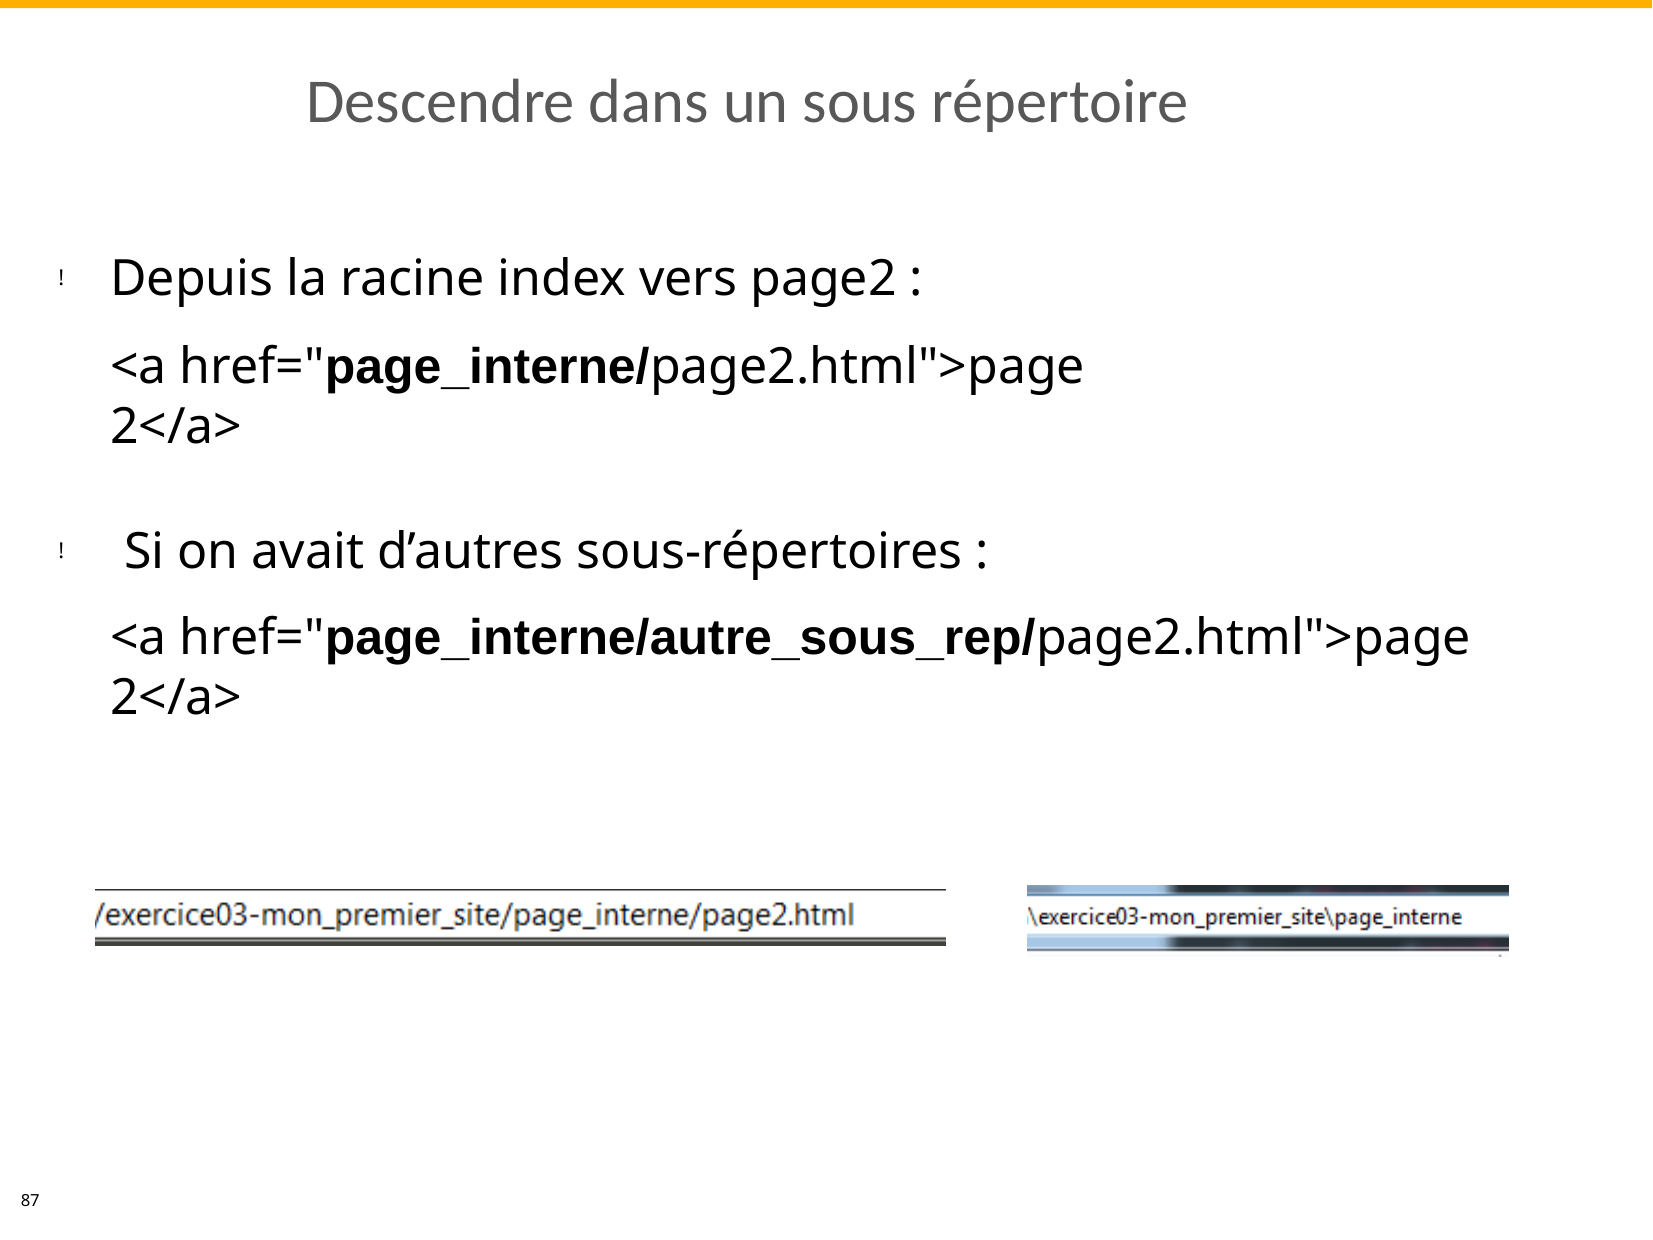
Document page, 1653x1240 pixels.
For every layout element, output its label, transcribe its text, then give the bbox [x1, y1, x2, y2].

title Descendre dans un sous répertoire [304, 58, 1358, 268]
text_box Si on avait d’autres sous-répertoires : <a href="page_interne/autre_sous_rep/page2.html">page 2</a> [108, 491, 1576, 725]
text_box ! [56, 533, 74, 563]
picture [95, 889, 946, 946]
text_box Depuis la racine index vers page2 : <a href="page_interne/page2.html">page 2</a> [108, 216, 1189, 454]
text_box [14, 1189, 46, 1213]
text_box ! [56, 260, 74, 290]
picture [1027, 885, 1509, 957]
